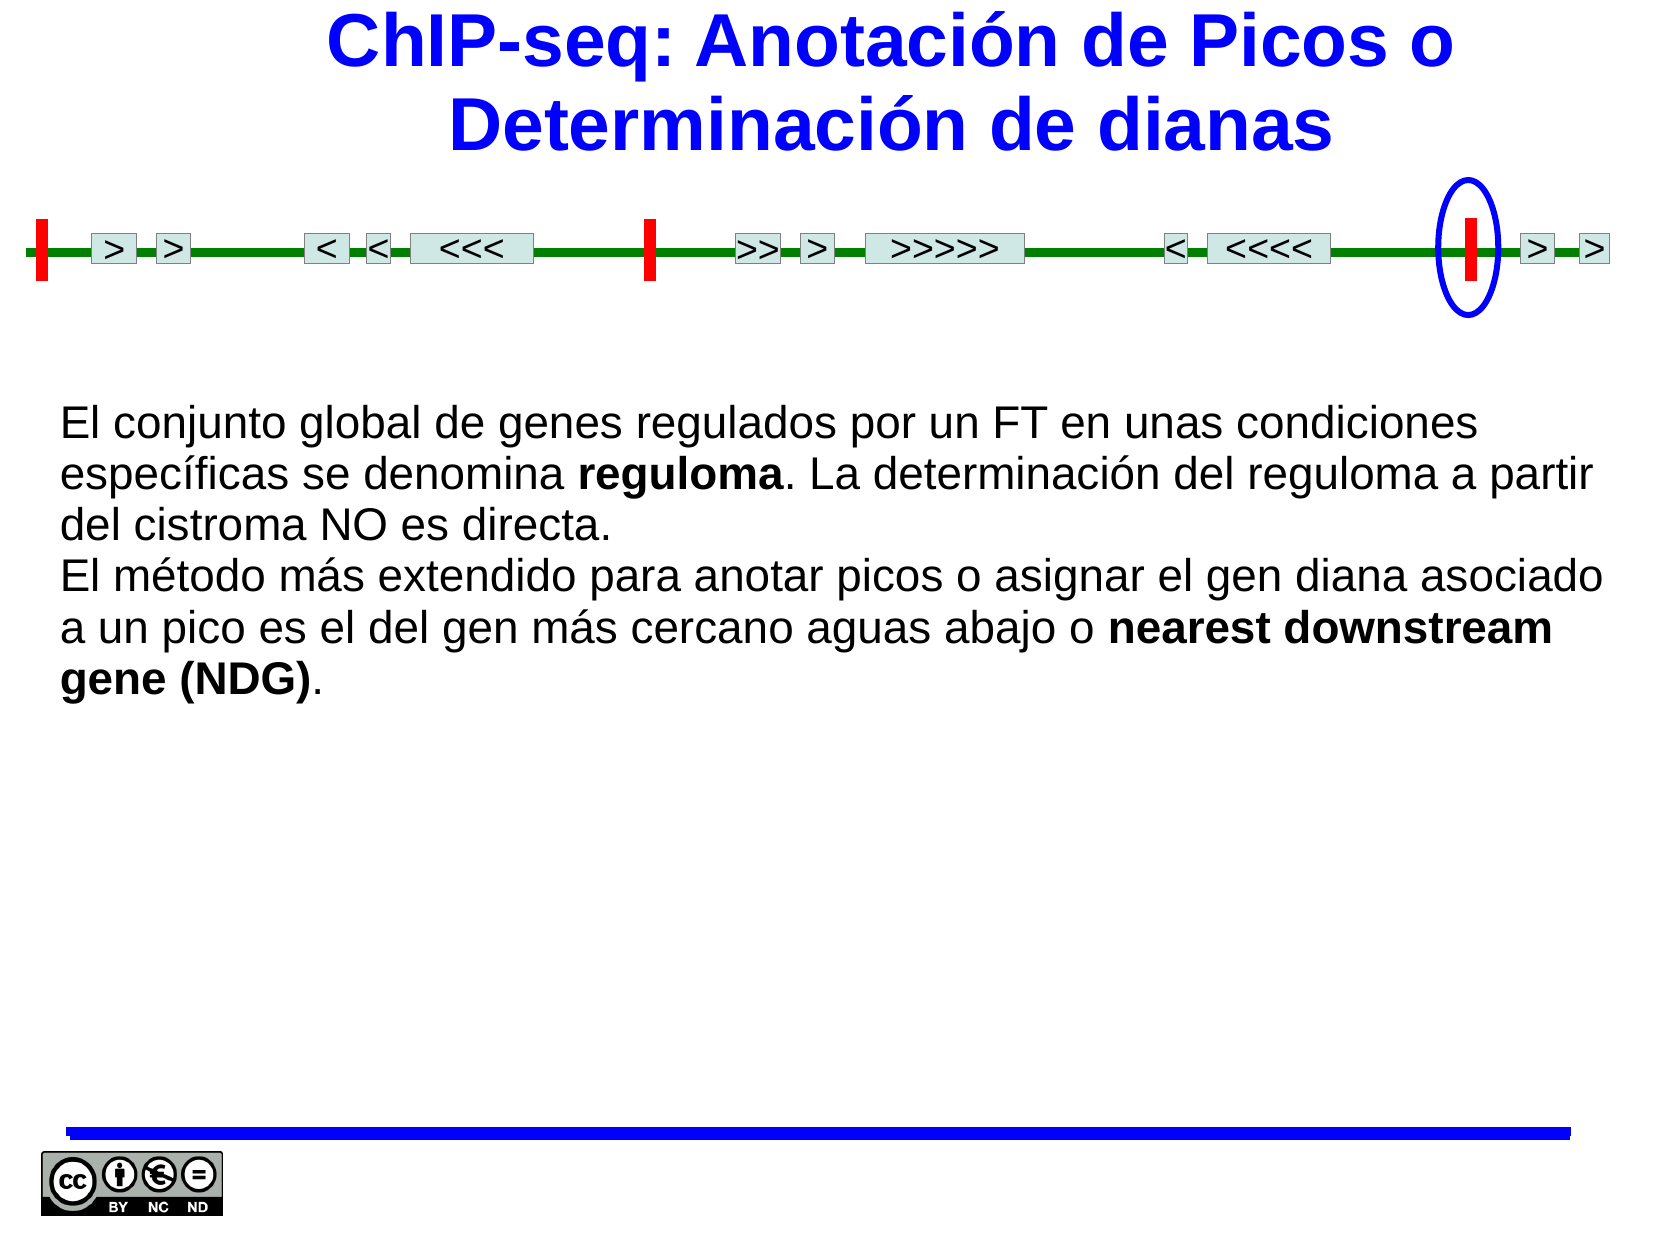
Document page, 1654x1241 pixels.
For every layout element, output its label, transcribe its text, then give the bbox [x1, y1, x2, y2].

picture [41, 1151, 223, 1216]
text_box < [366, 233, 391, 264]
text_box < [304, 233, 350, 264]
text_box < [1164, 233, 1188, 264]
text_box > [1579, 233, 1610, 264]
text_box <<< [410, 233, 534, 264]
text_box > [156, 233, 191, 264]
text_box [1438, 186, 1499, 316]
text_box > [1520, 233, 1555, 264]
title ChIP-seq: Anotación de Picos o Determinación de dianas [147, 0, 1636, 186]
text_box <<<< [1207, 233, 1331, 264]
text_box > [91, 233, 137, 264]
text_box El conjunto global de genes regulados por un FT en unas condiciones específicas se denomina reguloma. La determinación del reguloma a partir del cistroma NO es directa. El método más extendido para anotar picos o asignar el gen diana asociado a un pico es el del gen más cercano aguas abajo o nearest downstream gene (NDG). [45, 389, 1621, 712]
text_box >>>>> [865, 233, 1025, 264]
text_box >> [735, 233, 781, 264]
text_box > [800, 233, 835, 264]
